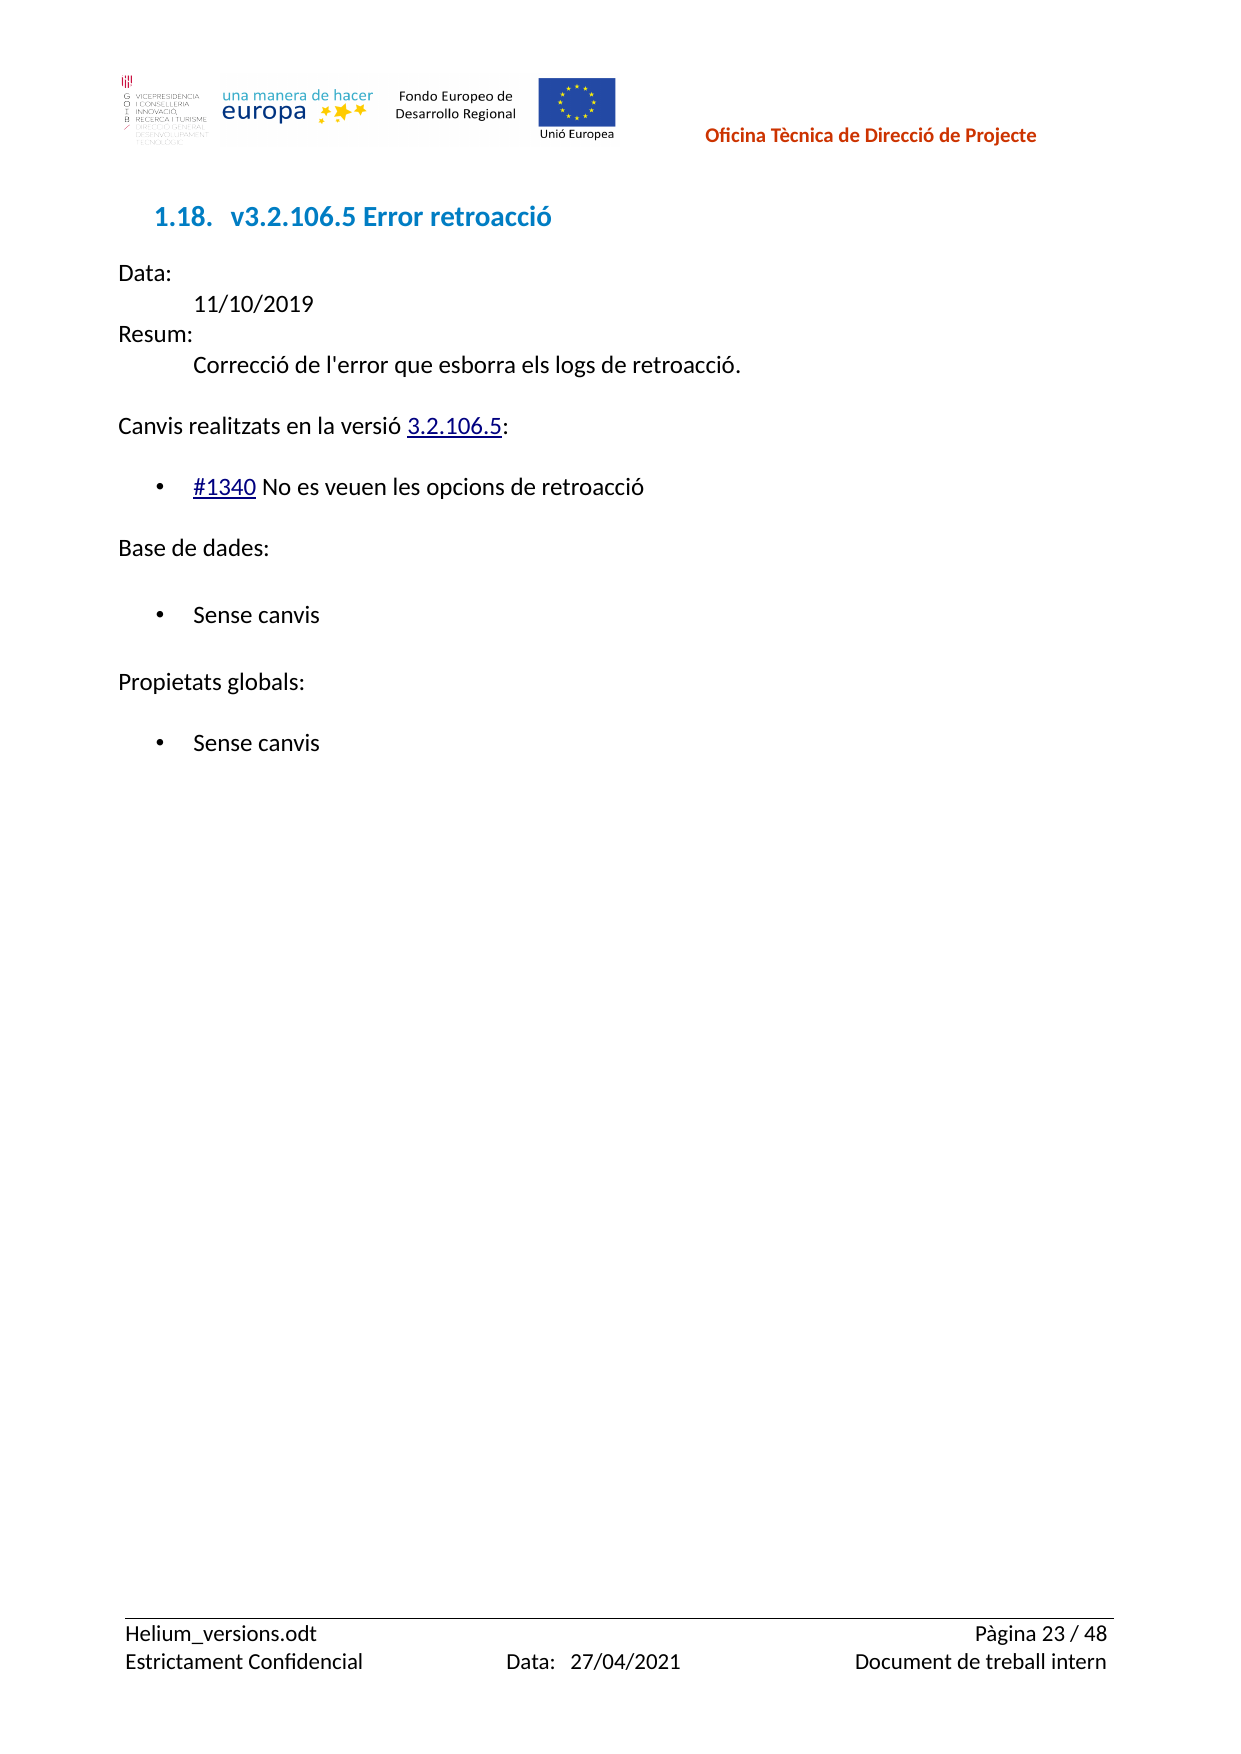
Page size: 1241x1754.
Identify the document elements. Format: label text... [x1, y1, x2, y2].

list Sense canvis [156, 727, 1122, 758]
text Correcció de l'error que esborra els logs de retroacció. [118, 349, 1122, 380]
list #1340 No es veuen les opcions de retroacció [156, 471, 1122, 502]
picture [219, 73, 621, 147]
picture [118, 73, 213, 147]
text Resum: [118, 319, 1122, 349]
text Propietats globals: [118, 666, 1122, 697]
text Base de dades: [118, 532, 1122, 563]
text Canvis realitzats en la versió 3.2.106.5: [118, 410, 1122, 441]
text Data: [118, 258, 1122, 288]
subtitle v3.2.106.5 Error retroacció [153, 198, 1122, 234]
text 11/10/2019 [118, 288, 1122, 319]
list Sense canvis [156, 599, 1122, 630]
